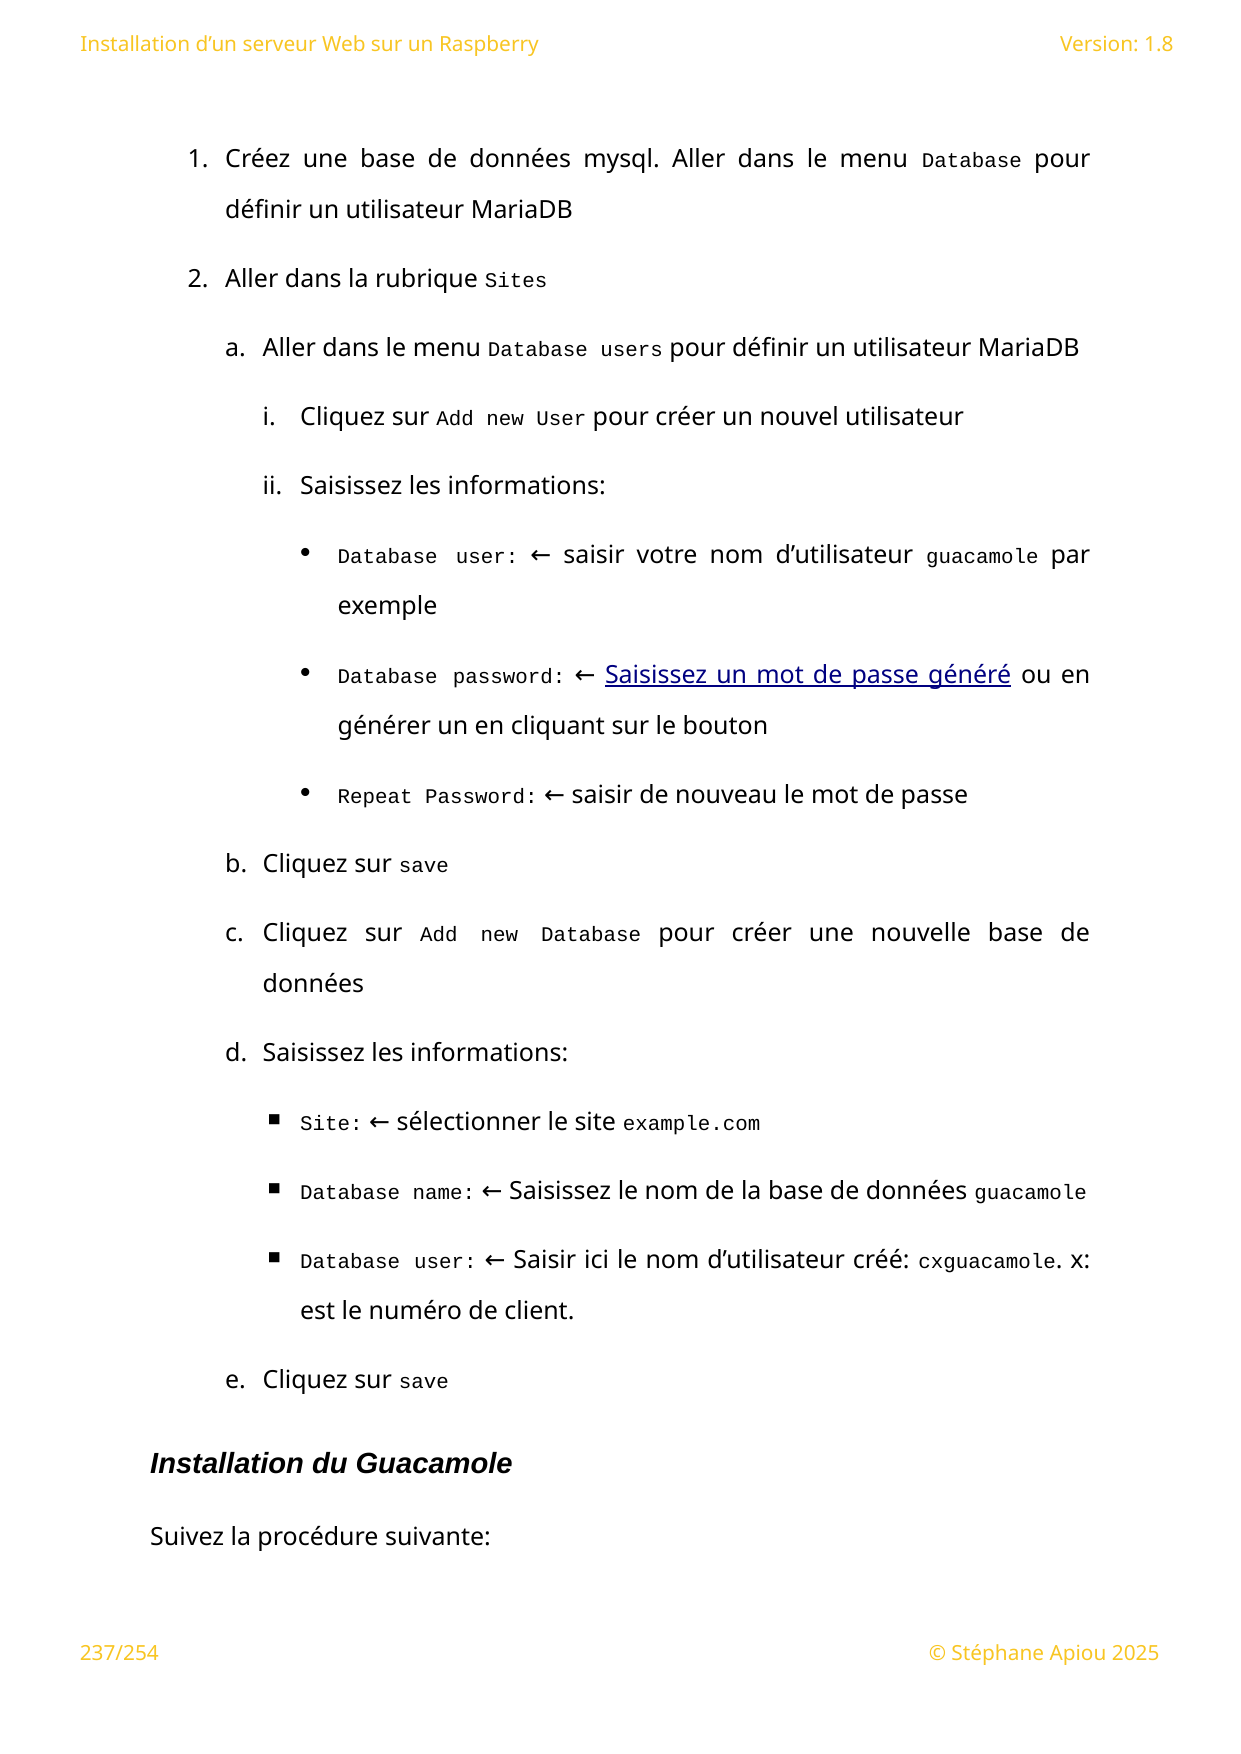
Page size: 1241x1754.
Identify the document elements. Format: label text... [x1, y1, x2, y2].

text Suivez la procédure suivante: [150, 1518, 1090, 1552]
list Cliquez sur save [225, 1361, 1090, 1395]
list Aller dans la rubrique Sites [187, 261, 1090, 295]
list Database user: ← Saisir ici le nom d’utilisateur créé: cxguacamole. x: est le numéro de client. [262, 1241, 1090, 1326]
list Saisissez les informations: [262, 468, 1090, 502]
list Database password: ← Saisissez un mot de passe généré ou en générer un en cliquant sur le bouton [300, 657, 1090, 742]
subtitle Installation du Guacamole [150, 1446, 1090, 1480]
list Cliquez sur save [225, 846, 1090, 879]
list Database name: ← Saisissez le nom de la base de données guacamole [262, 1172, 1090, 1206]
list Site: ← sélectionner le site example.com [262, 1103, 1090, 1137]
list Repeat Password: ← saisir de nouveau le mot de passe [300, 777, 1090, 811]
list Créez une base de données mysql. Aller dans le menu Database pour définir un utilisateur MariaDB [187, 141, 1090, 226]
list Cliquez sur Add new Database pour créer une nouvelle base de données [225, 914, 1090, 999]
list Aller dans le menu Database users pour définir un utilisateur MariaDB [225, 330, 1090, 364]
list Saisissez les informations: [225, 1034, 1090, 1068]
list Database user: ← saisir votre nom d’utilisateur guacamole par exemple [300, 537, 1090, 622]
list Cliquez sur Add new User pour créer un nouvel utilisateur [262, 399, 1090, 433]
